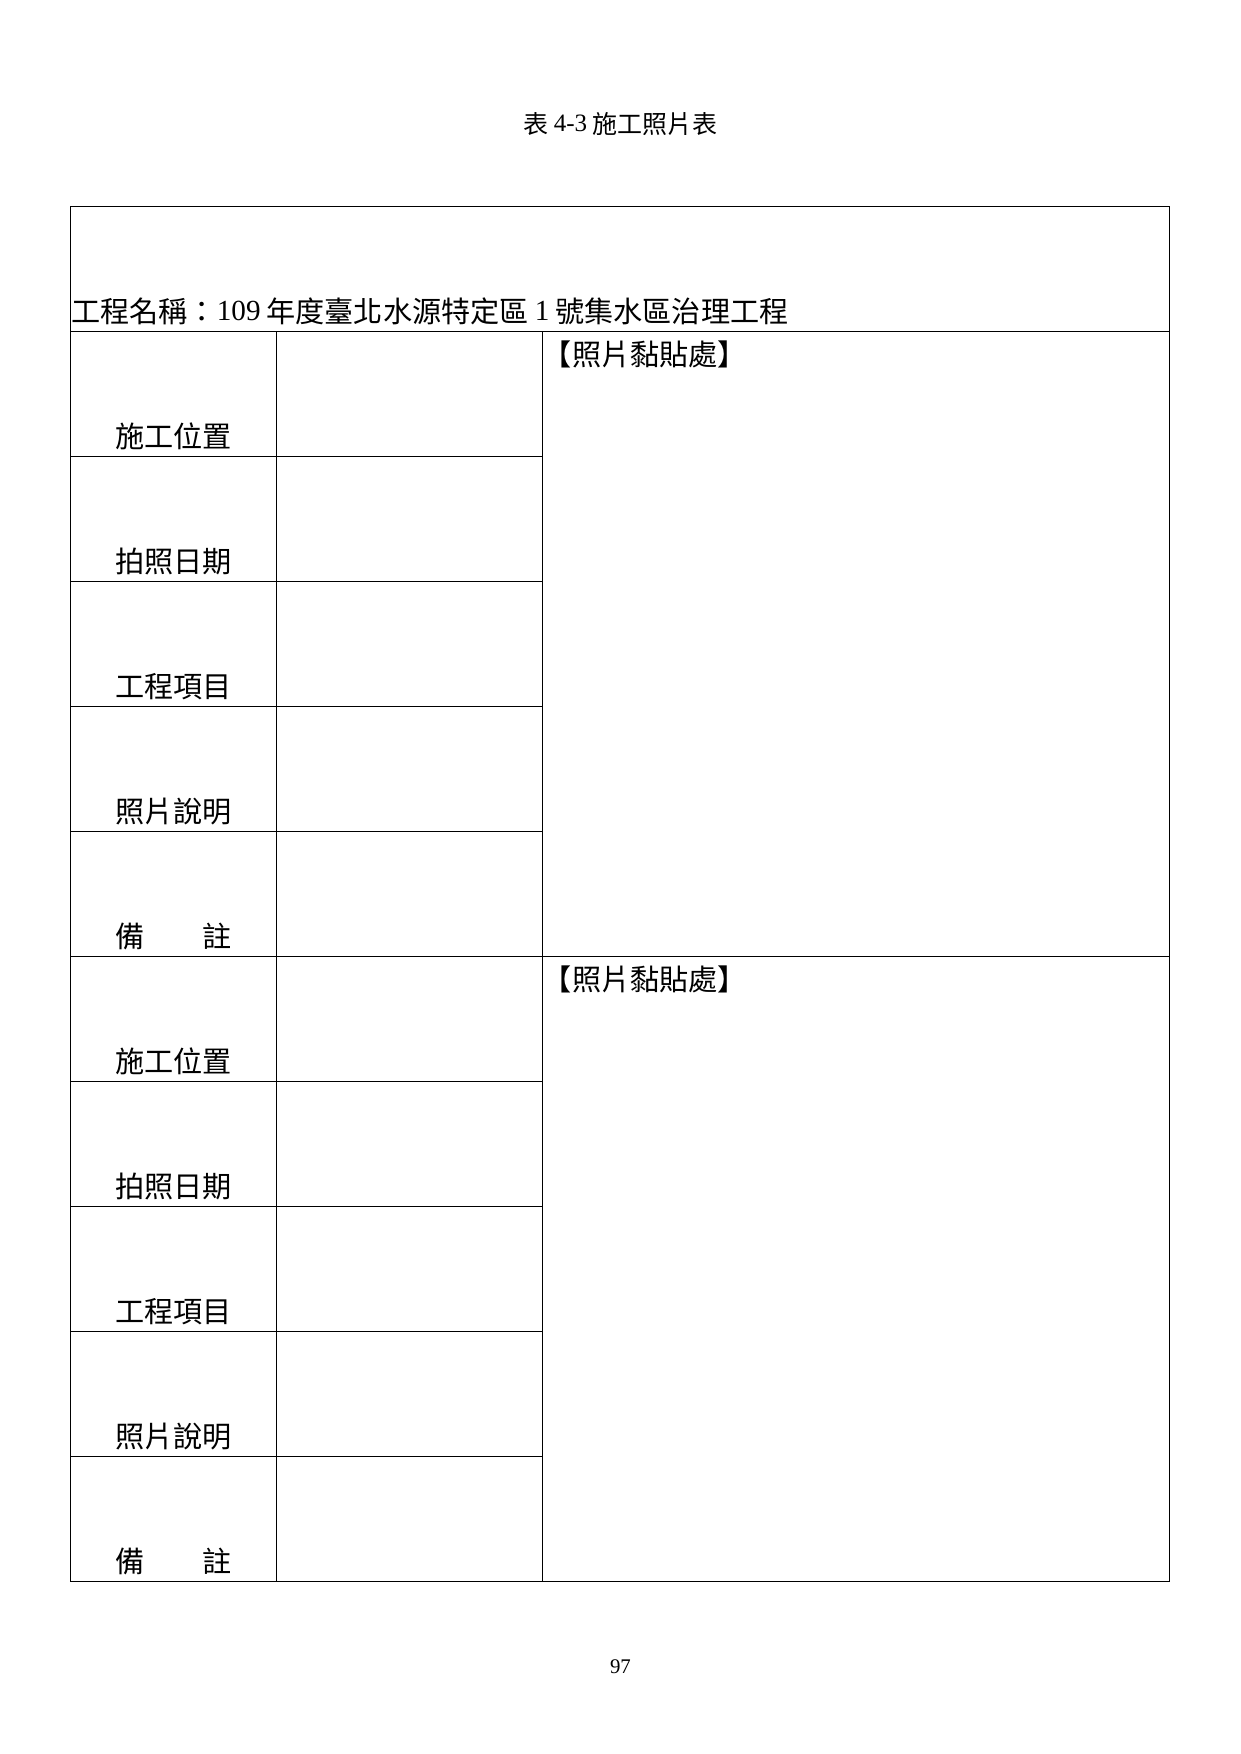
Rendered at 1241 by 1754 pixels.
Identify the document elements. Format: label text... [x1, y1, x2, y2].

table_cell [277, 1332, 542, 1456]
table_cell [277, 457, 542, 581]
table_cell 照片說明 [71, 1332, 276, 1456]
table_cell [277, 707, 542, 831]
table_cell 備 註 [71, 832, 276, 956]
table_cell 【照片黏貼處】 [543, 332, 1169, 956]
table_cell [277, 832, 542, 956]
table_cell 施工位置 [71, 332, 276, 456]
table_header 工程名稱：109年度臺北水源特定區1號集水區治理工程 [71, 207, 1169, 331]
table_cell [277, 582, 542, 706]
table_cell 【照片黏貼處】 [543, 957, 1169, 1581]
table_cell 照片說明 [71, 707, 276, 831]
table_cell 拍照日期 [71, 1082, 276, 1206]
text 表4-3施工照片表 [71, 81, 1169, 143]
table_cell 工程項目 [71, 582, 276, 706]
table_cell [277, 1457, 542, 1581]
table_cell [277, 1082, 542, 1206]
table_cell 拍照日期 [71, 457, 276, 581]
table_cell 施工位置 [71, 957, 276, 1081]
table_cell [277, 1207, 542, 1331]
table_cell [277, 957, 542, 1081]
table_cell 工程項目 [71, 1207, 276, 1331]
table_cell [277, 332, 542, 456]
table_cell 備 註 [71, 1457, 276, 1581]
